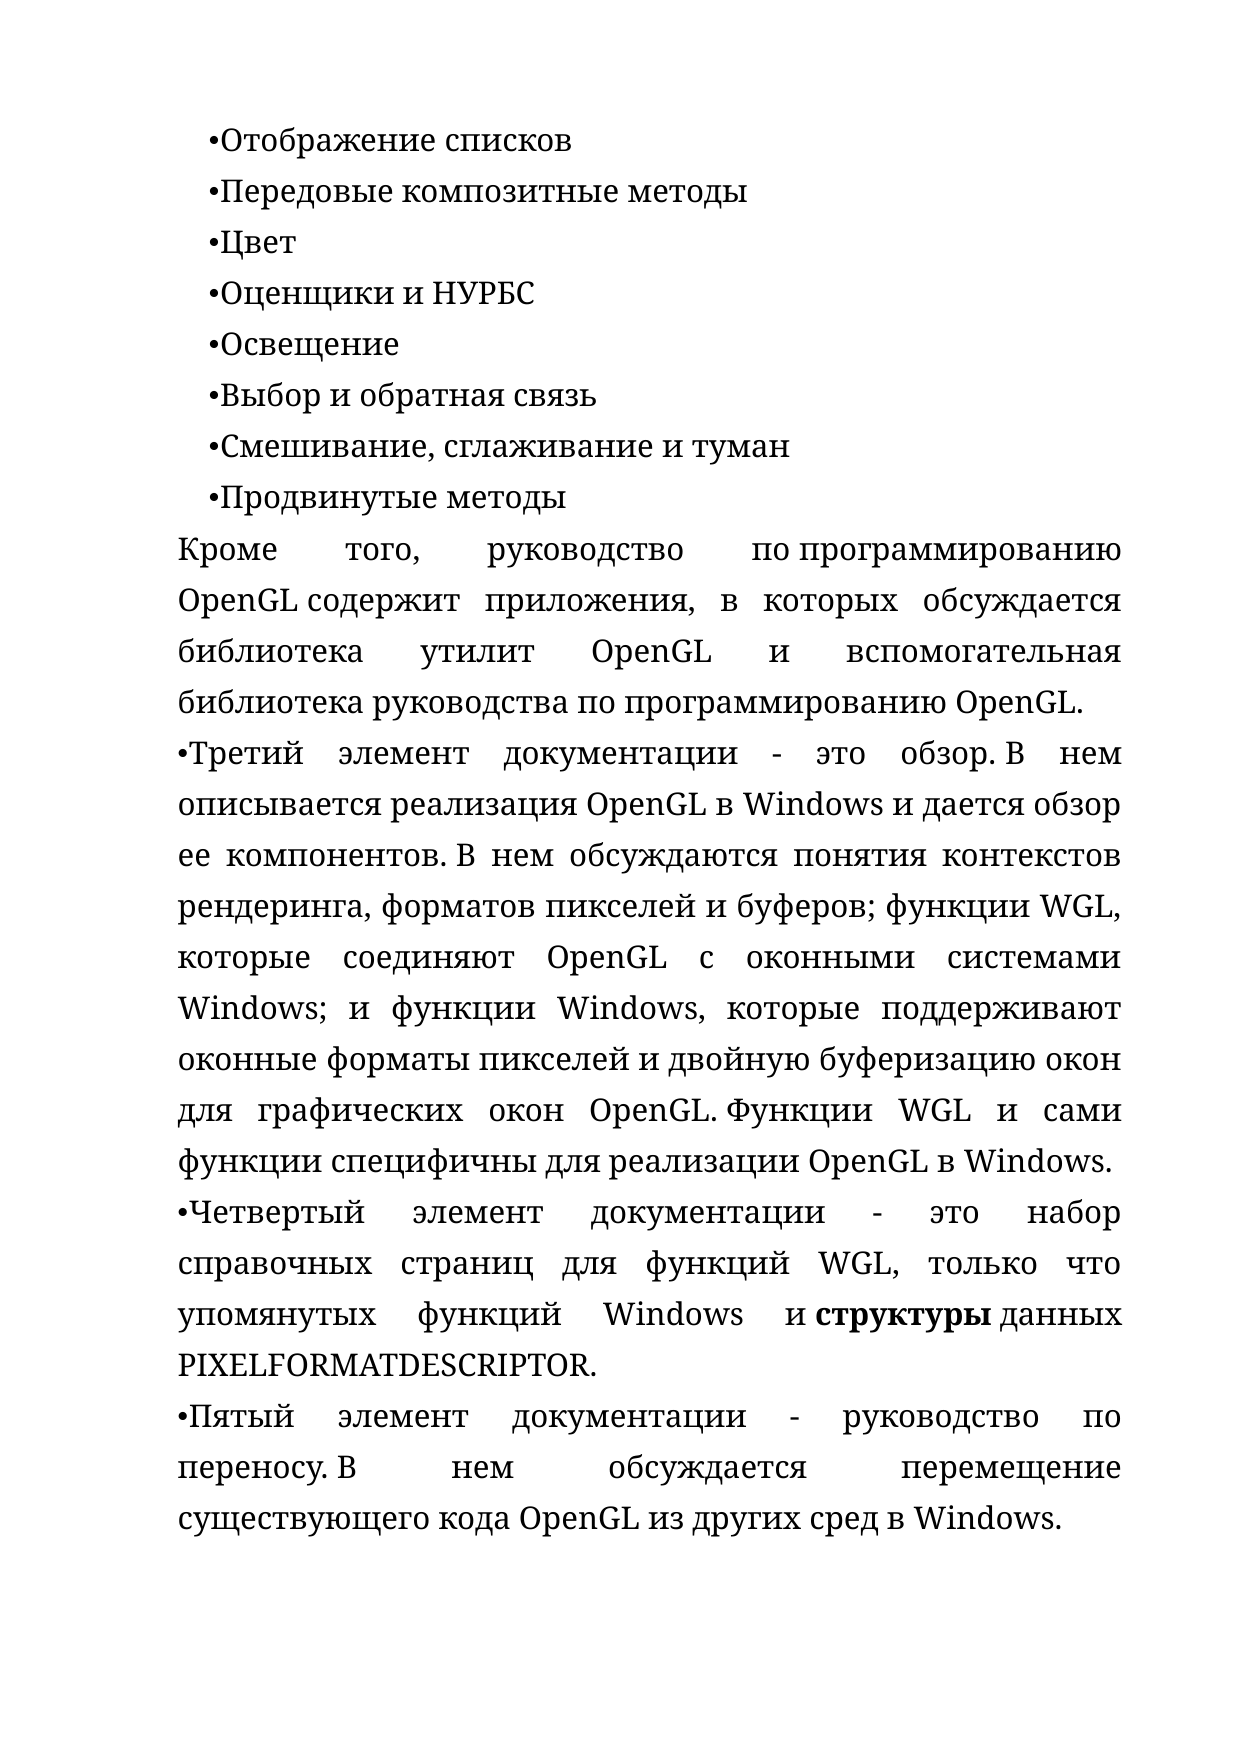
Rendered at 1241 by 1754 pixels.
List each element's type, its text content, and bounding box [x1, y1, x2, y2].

list Освещение [118, 322, 1122, 365]
list Третий элемент документации - это обзор. В нем описывается реализация OpenGL в Windows и дается обзор ее компонентов. В нем обсуждаются понятия контекстов рендеринга, форматов пикселей и буферов; функции WGL, которые соединяют OpenGL с оконными системами Windows; и функции Windows, которые поддерживают оконные форматы пикселей и двойную буферизацию окон для графических окон OpenGL. Функции WGL и сами функции специфичны для реализации OpenGL в Windows. [118, 731, 1122, 1182]
list Цвет [118, 220, 1122, 263]
list Передовые композитные методы [118, 169, 1122, 212]
list Смешивание, сглаживание и туман [118, 424, 1122, 467]
list Четвертый элемент документации - это набор справочных страниц для функций WGL, только что упомянутых функций Windows и структуры данных PIXELFORMATDESCRIPTOR. [118, 1190, 1122, 1386]
list Пятый элемент документации - руководство по переносу. В нем обсуждается перемещение существующего кода OpenGL из других сред в Windows. [118, 1394, 1122, 1539]
list Продвинутые методы [118, 475, 1122, 518]
list Отображение списков [118, 118, 1122, 161]
list Кроме того, руководство по программированию OpenGL содержит приложения, в которых обсуждается библиотека утилит OpenGL и вспомогательная библиотека руководства по программированию OpenGL. [118, 526, 1122, 722]
list Оценщики и НУРБС [118, 271, 1122, 314]
list Выбор и обратная связь [118, 373, 1122, 416]
